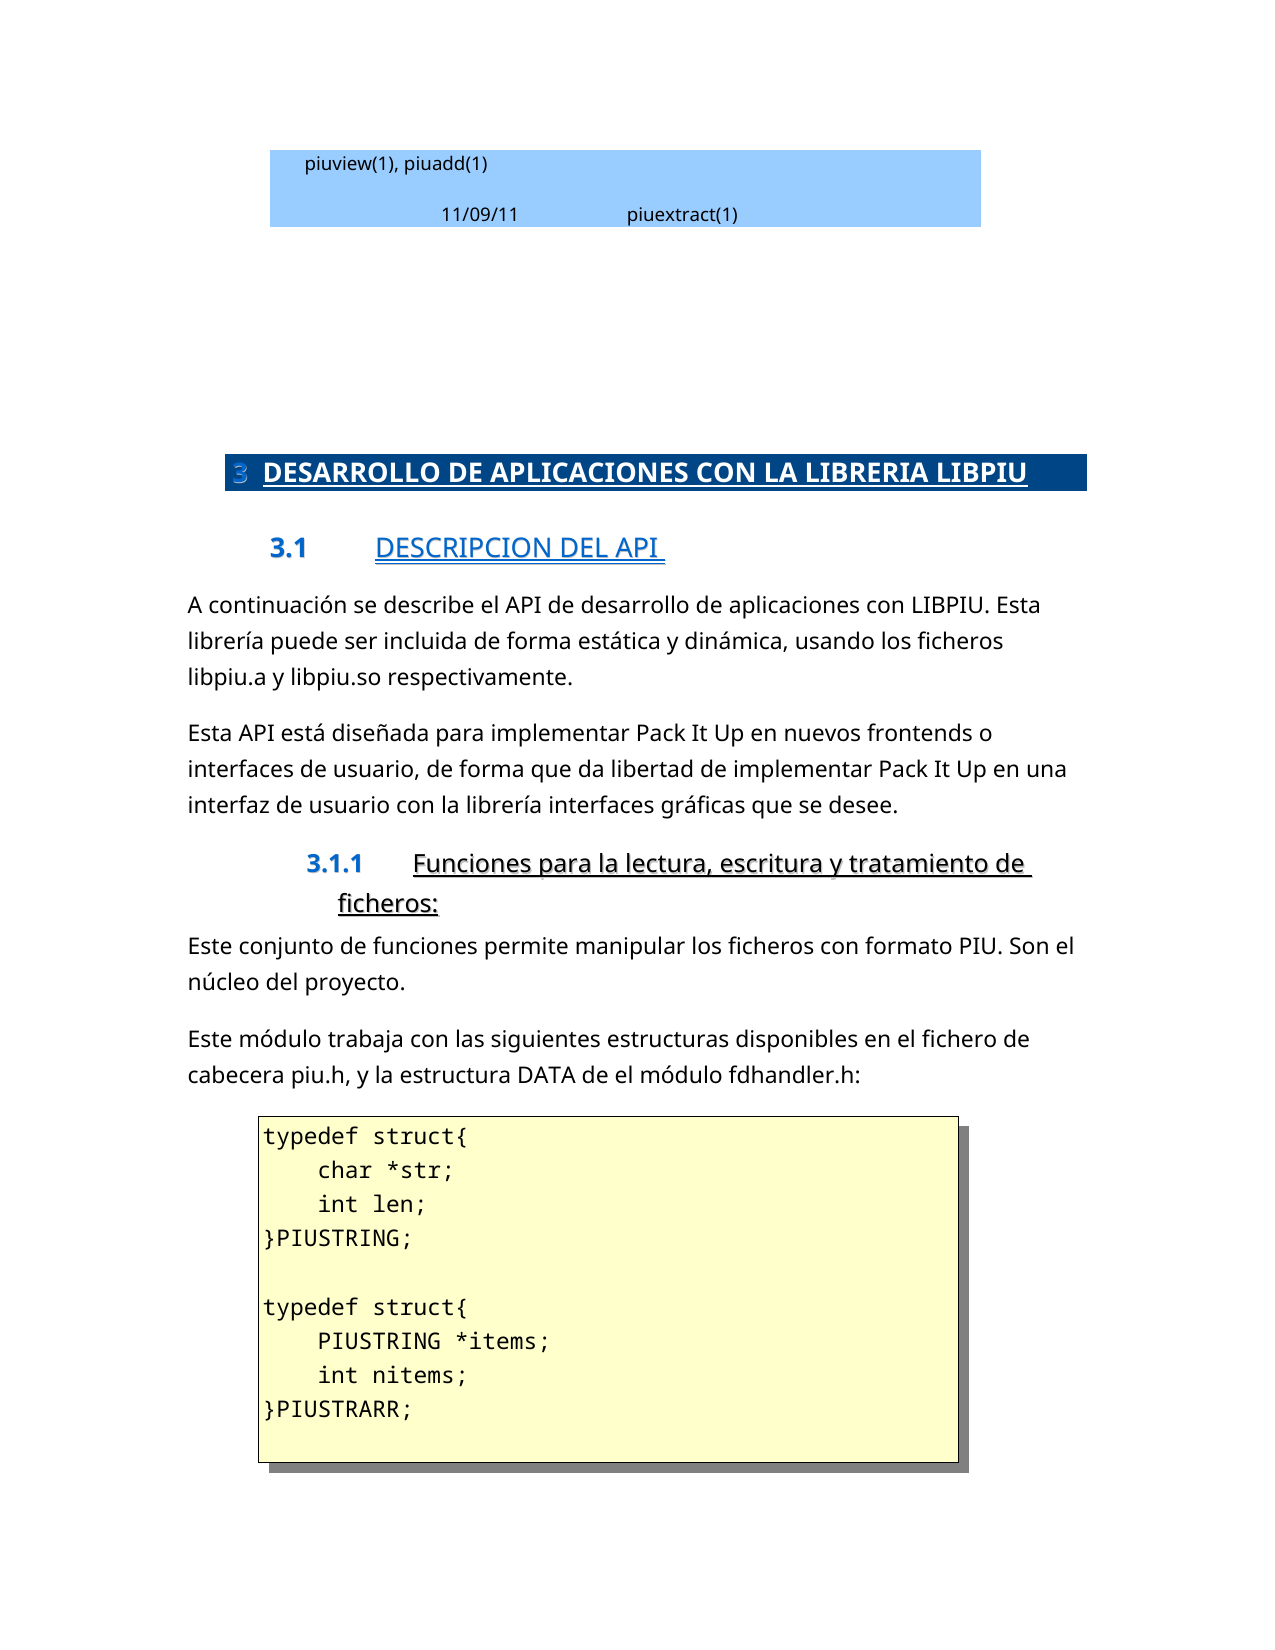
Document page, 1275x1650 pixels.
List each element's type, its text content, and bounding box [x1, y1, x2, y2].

text int nitems; [259, 1355, 958, 1389]
text typedef struct{ [259, 1117, 958, 1150]
text 11/09/11 piuextract(1) [270, 201, 981, 227]
text }PIUSTRARR; [259, 1389, 958, 1423]
text Este módulo trabaja con las siguientes estructuras disponibles en el fichero de cabecera piu.h, y la estructura DATA de el módulo fdhandler.h: [187, 1023, 1087, 1090]
list Funciones para la lectura, escritura y tratamiento de ficheros: [300, 846, 1087, 919]
text }PIUSTRING; [259, 1218, 958, 1252]
text Este conjunto de funciones permite manipular los ficheros con formato PIU. Son el núcleo del proyecto. [187, 930, 1087, 997]
text PIUSTRING *items; [259, 1321, 958, 1355]
text int len; [259, 1184, 958, 1218]
text Esta API está diseñada para implementar Pack It Up en nuevos frontends o interfaces de usuario, de forma que da libertad de implementar Pack It Up en una interfaz de usuario con la librería interfaces gráficas que se desee. [187, 717, 1087, 821]
list DESARROLLO DE APLICACIONES CON LA LIBRERIA LIBPIU [225, 454, 1087, 491]
list DESCRIPCION DEL API [262, 529, 1087, 566]
text char *str; [259, 1150, 958, 1184]
text piuview(1), piuadd(1) [270, 150, 981, 176]
text typedef struct{ [259, 1287, 958, 1321]
text A continuación se describe el API de desarrollo de aplicaciones con LIBPIU. Esta librería puede ser incluida de forma estática y dinámica, usando los ficheros libpiu.a y libpiu.so respectivamente. [187, 589, 1087, 692]
